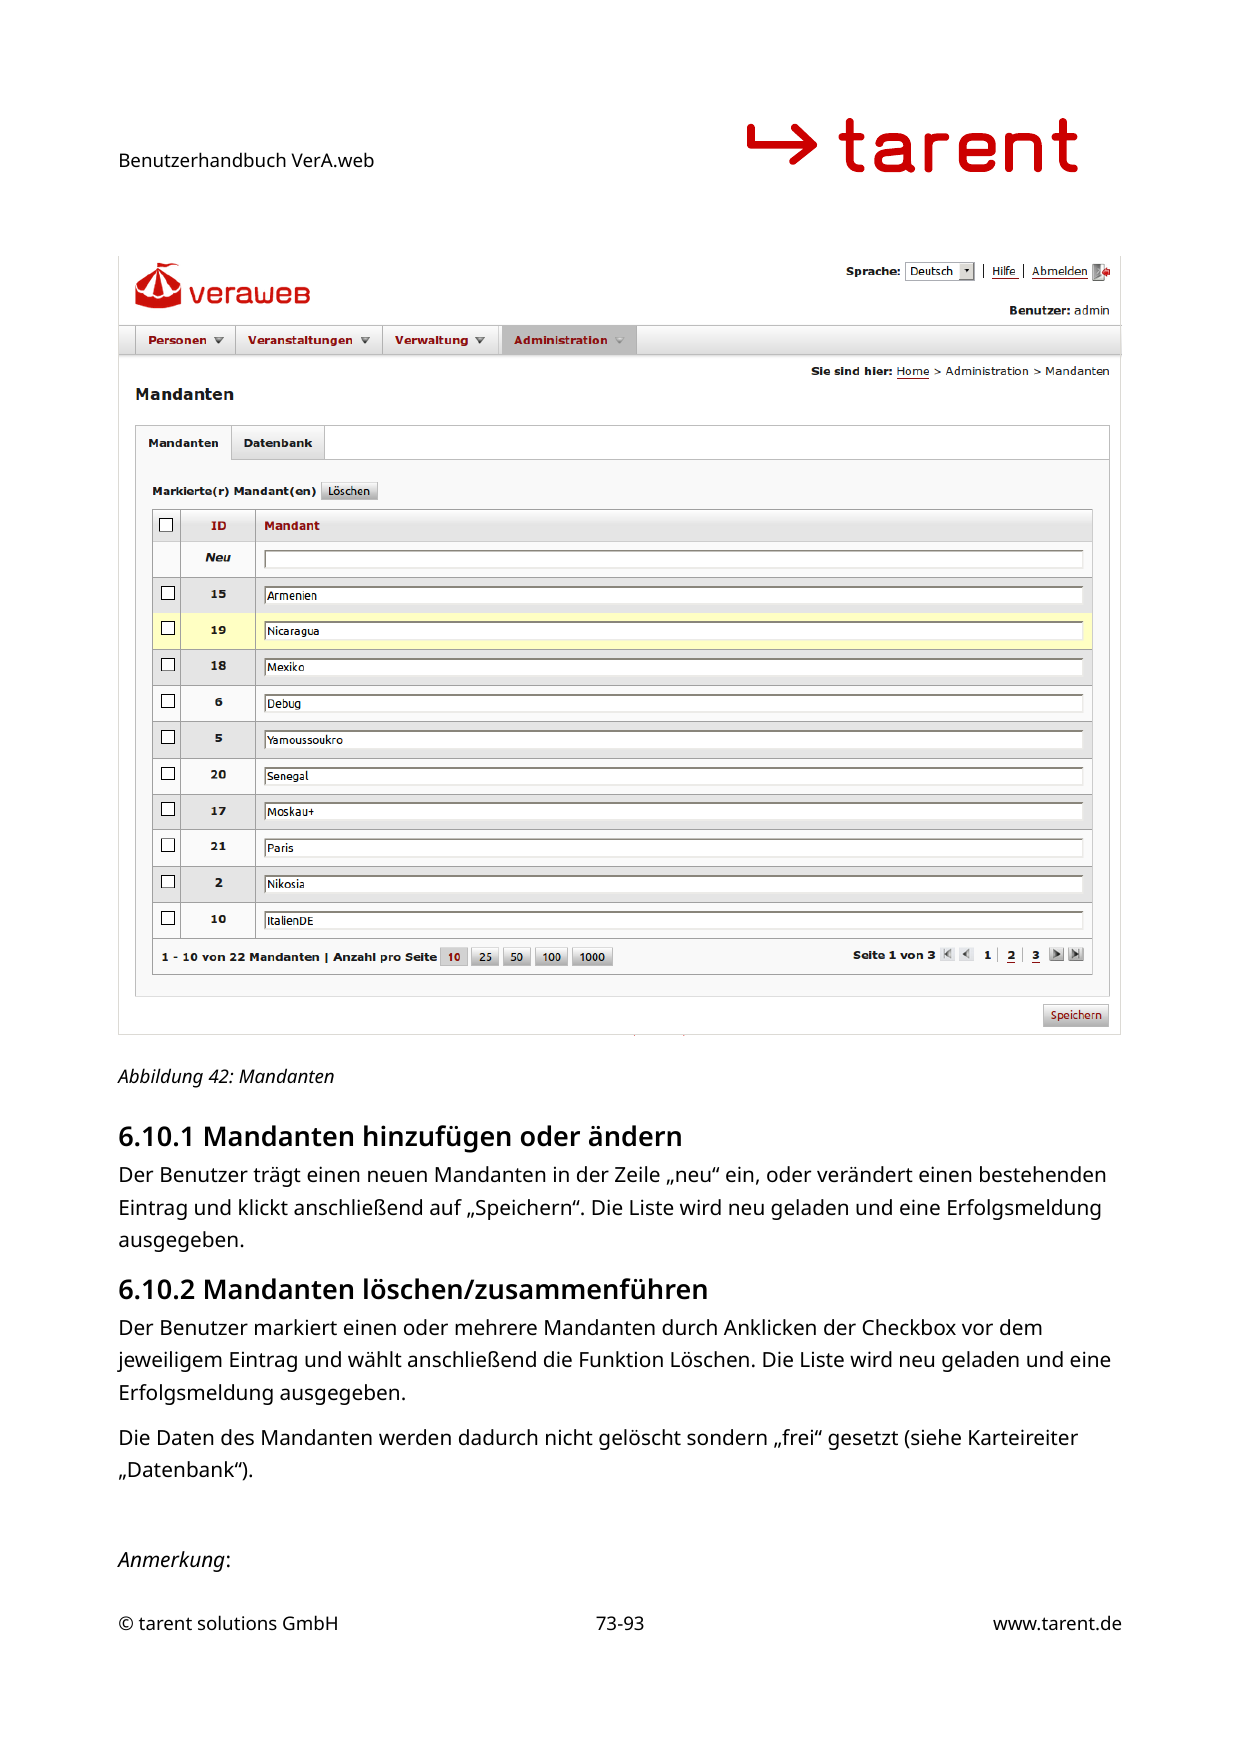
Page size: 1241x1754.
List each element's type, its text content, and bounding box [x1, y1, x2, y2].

text Anmerkung: [118, 1546, 1122, 1574]
text Abbildung 42: Mandanten [118, 1036, 1122, 1089]
subtitle [118, 232, 1122, 256]
text Der Benutzer trägt einen neuen Mandanten in der Zeile „neu“ ein, oder verändert einen bestehenden Eintrag und klickt anschließend auf „Speichern“. Die Liste wird neu geladen und eine Erfolgsmeldung ausgegeben. [118, 1160, 1122, 1254]
subtitle Mandanten hinzufügen oder ändern [118, 1089, 1122, 1155]
text Der Benutzer markiert einen oder mehrere Mandanten durch Anklicken der Checkbox vor dem jeweiligem Eintrag und wählt anschließend die Funktion Löschen. Die Liste wird neu geladen und eine Erfolgsmeldung ausgegeben. [118, 1313, 1122, 1406]
text Die Daten des Mandanten werden dadurch nicht gelöscht sondern „frei“ gesetzt (siehe Karteireiter „Datenbank“). [118, 1423, 1122, 1484]
subtitle Mandanten löschen/zusammenführen [118, 1270, 1122, 1307]
picture [118, 256, 1122, 1036]
